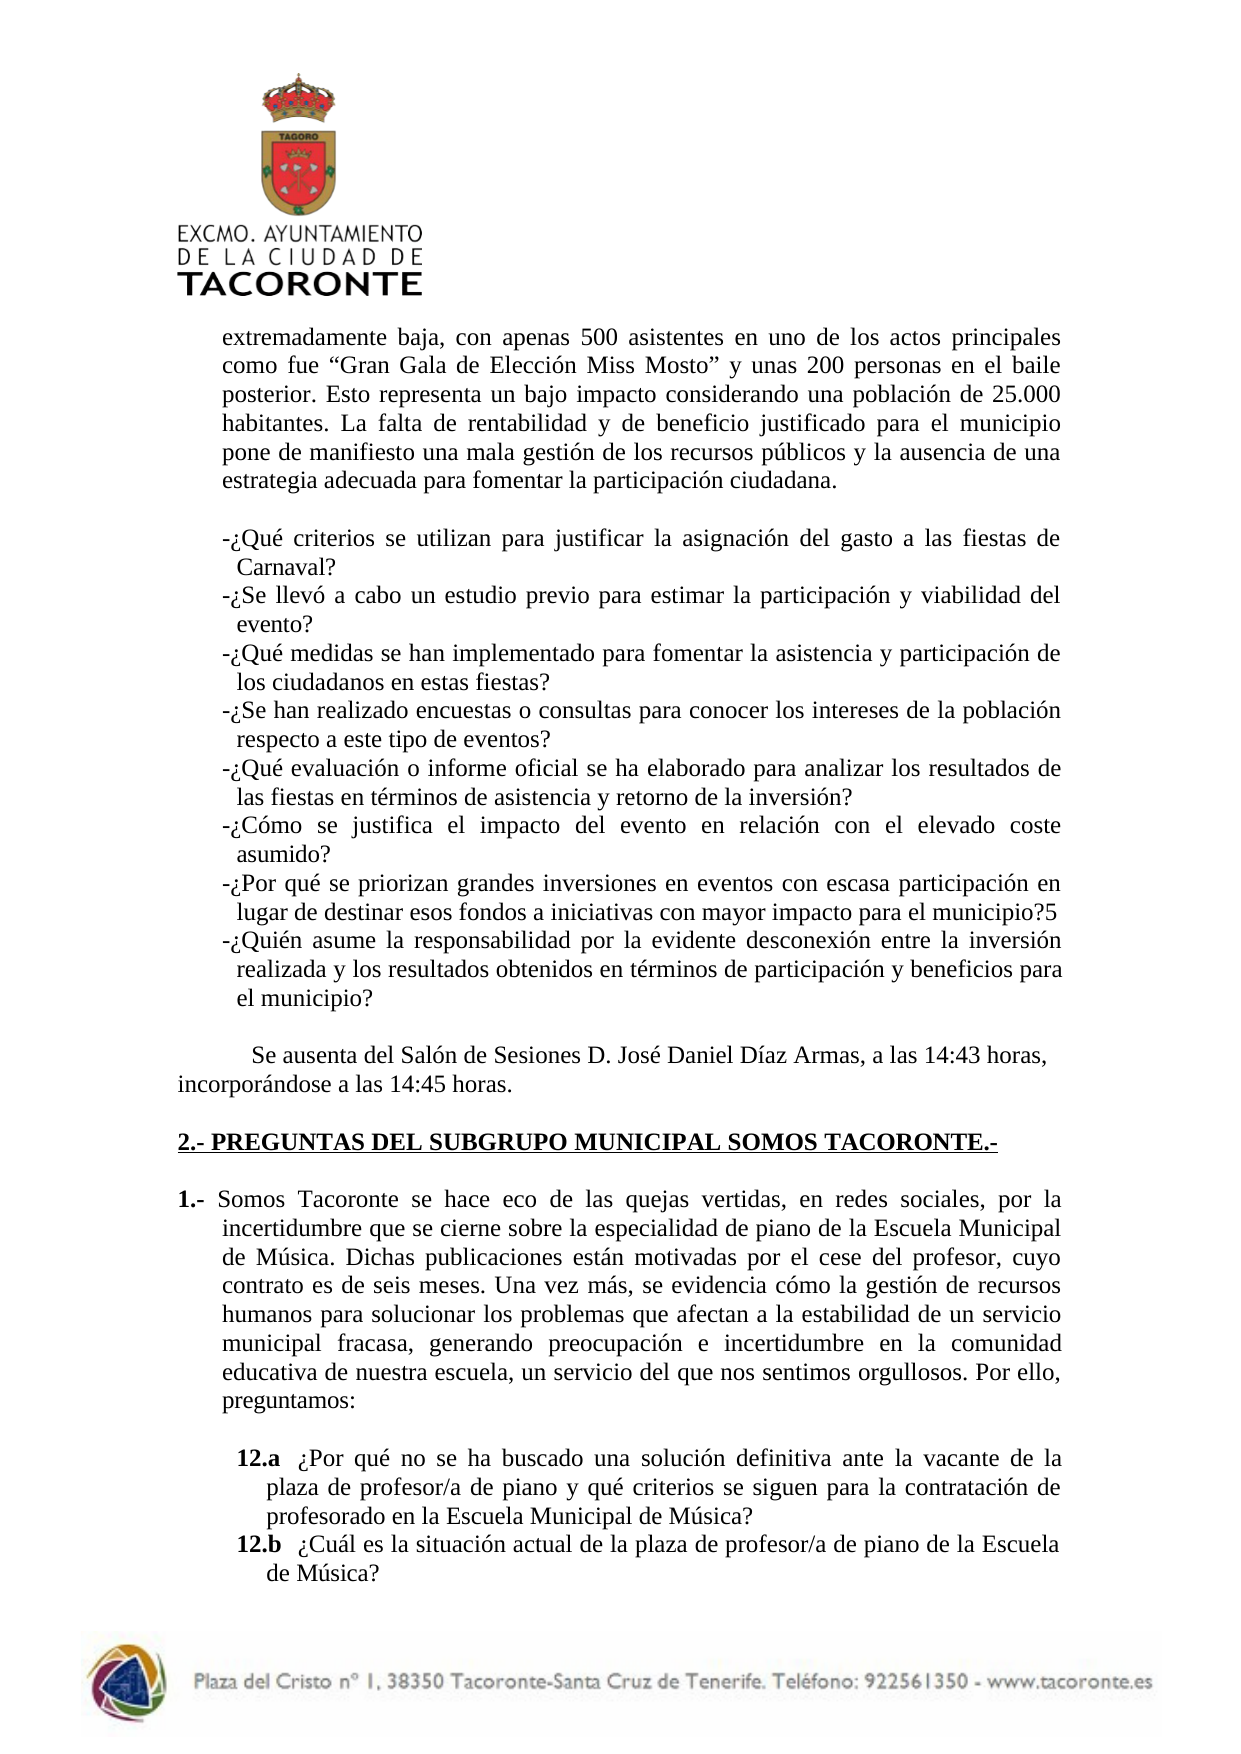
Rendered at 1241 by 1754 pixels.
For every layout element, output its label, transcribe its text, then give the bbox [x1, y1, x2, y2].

text -¿Qué evaluación o informe oficial se ha elaborado para analizar los resultados de las fiestas en términos de asistencia y retorno de la inversión? [222, 753, 1063, 811]
text -¿Se llevó a cabo un estudio previo para estimar la participación y viabilidad del evento? [222, 581, 1062, 638]
text 1.- Somos Tacoronte se hace eco de las quejas vertidas, en redes sociales, por la incertidumbre que se cierne sobre la especialidad de piano de la Escuela Municipal de Música. Dichas publicaciones están motivadas por el cese del profesor, cuyo contrato es de seis meses. Una vez más, se evidencia cómo la gestión de recursos humanos para solucionar los problemas que afectan a la estabilidad de un servicio municipal fracasa, generando preocupación e incertidumbre en la comunidad educativa de nuestra escuela, un servicio del que nos sentimos orgullosos. Por ello, preguntamos: [177, 1184, 1062, 1414]
list ¿Por qué no se ha buscado una solución definitiva ante la vacante de la plaza de profesor/a de piano y qué criterios se siguen para la contratación de profesorado en la Escuela Municipal de Música? [236, 1443, 1062, 1529]
picture [177, 73, 422, 296]
text -¿Qué medidas se han implementado para fomentar la asistencia y participación de los ciudadanos en estas fiestas? [222, 638, 1062, 696]
text -¿Qué criterios se utilizan para justificar la asignación del gasto a las fiestas de Carnaval? [222, 523, 1061, 581]
picture [80, 1631, 1163, 1737]
subtitle 2.- PREGUNTAS DEL SUBGRUPO MUNICIPAL SOMOS TACORONTE.- [177, 1127, 1093, 1156]
text -¿Cómo se justifica el impacto del evento en relación con el elevado coste asumido? [222, 811, 1063, 868]
text -¿Se han realizado encuestas o consultas para conocer los intereses de la población respecto a este tipo de eventos? [222, 696, 1062, 753]
list ¿Cuál es la situación actual de la plaza de profesor/a de piano de la Escuela de Música? [236, 1529, 1061, 1587]
text extremadamente baja, con apenas 500 asistentes en uno de los actos principales como fue “Gran Gala de Elección Miss Mosto” y unas 200 personas en el baile posterior. Esto representa un bajo impacto considerando una población de 25.000 habitantes. La falta de rentabilidad y de beneficio justificado para el municipio pone de manifiesto una mala gestión de los recursos públicos y la ausencia de una estrategia adecuada para fomentar la participación ciudadana. [222, 322, 1062, 494]
text -¿Quién asume la responsabilidad por la evidente desconexión entre la inversión realizada y los resultados obtenidos en términos de participación y beneficios para el municipio? [222, 926, 1062, 1012]
text Se ausenta del Salón de Sesiones D. José Daniel Díaz Armas, a las 14:43 horas, incorporándose a las 14:45 horas. [177, 1041, 1093, 1098]
text -¿Por qué se priorizan grandes inversiones en eventos con escasa participación en lugar de destinar esos fondos a iniciativas con mayor impacto para el municipio?5 [222, 868, 1062, 926]
